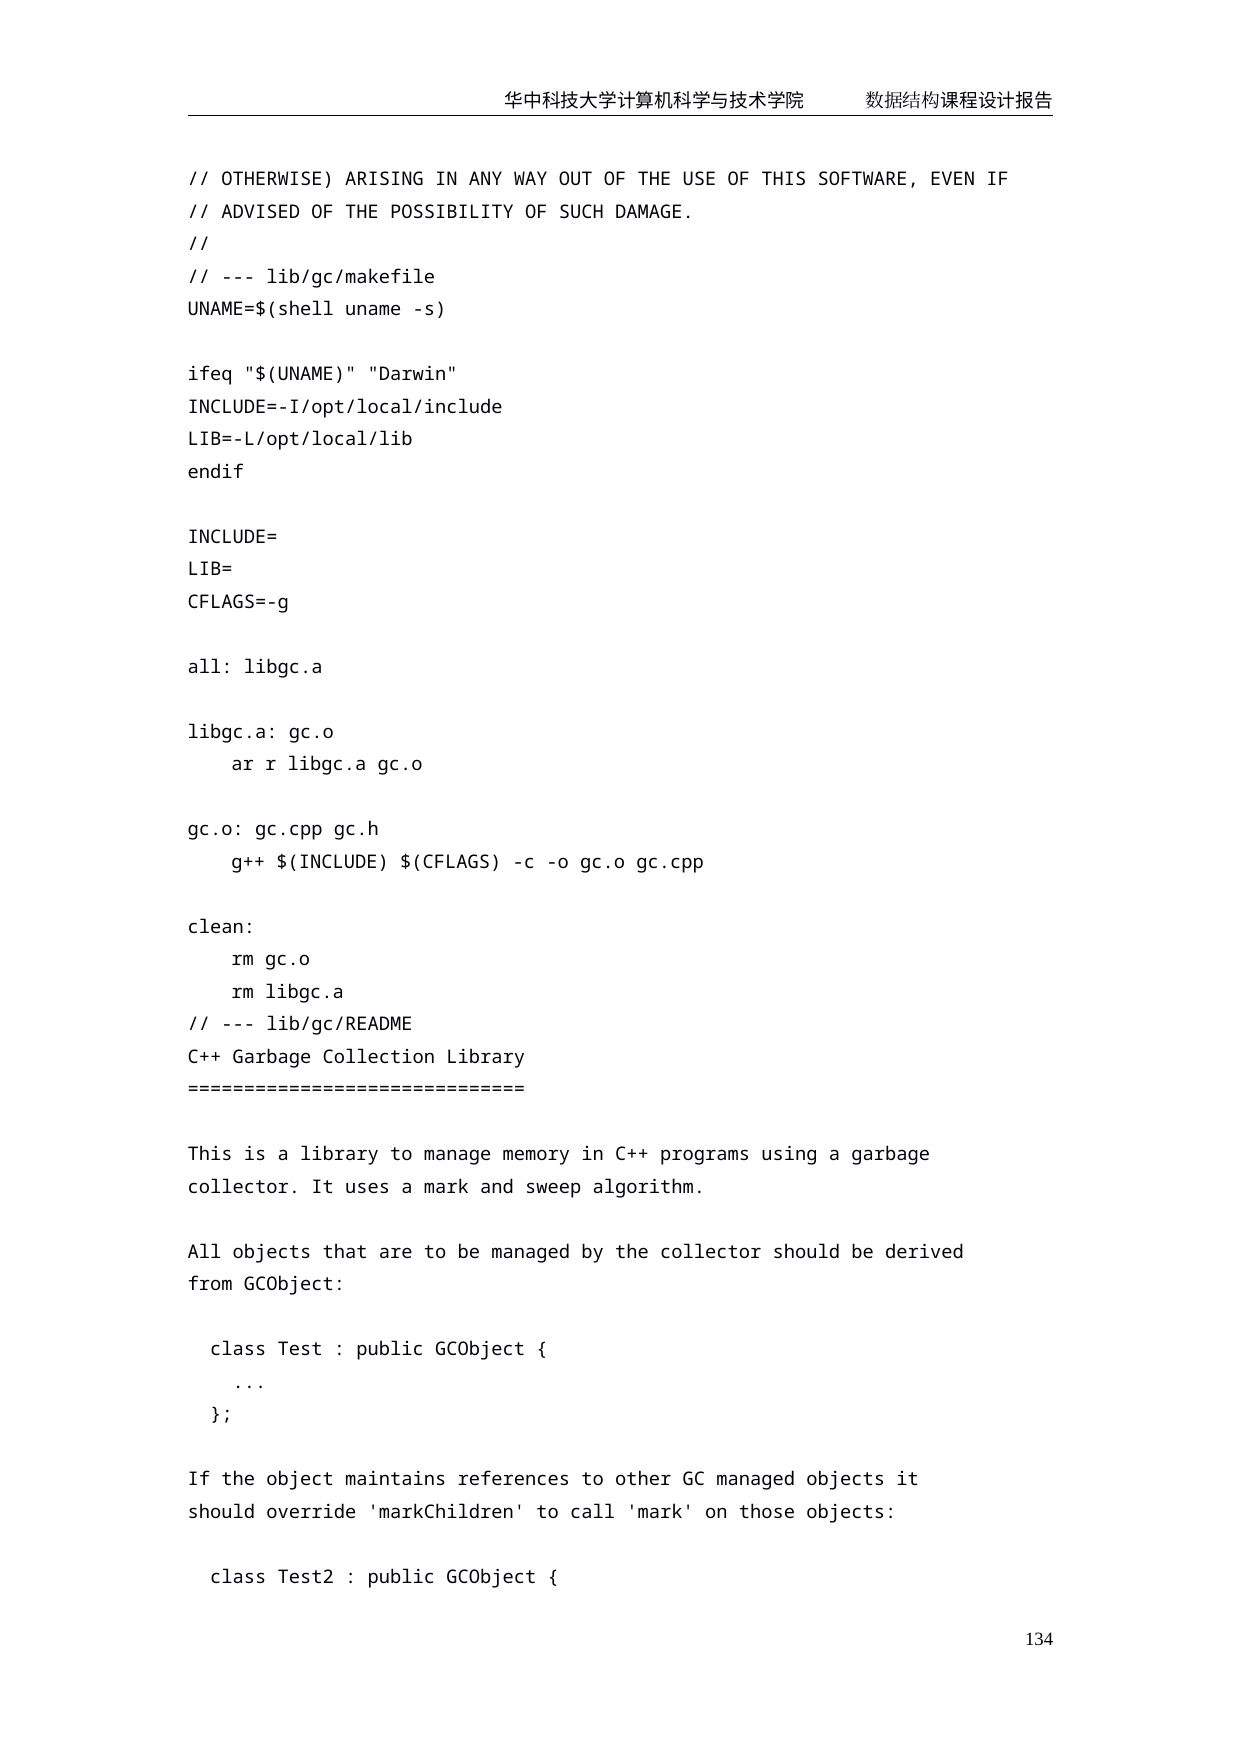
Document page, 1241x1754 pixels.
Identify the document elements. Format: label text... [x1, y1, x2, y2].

text from GCObject: [187, 1267, 1053, 1299]
text collector. It uses a mark and sweep algorithm. [187, 1169, 1053, 1202]
text C++ Garbage Collection Library [187, 1039, 1053, 1072]
text LIB= [187, 552, 1053, 584]
text should override 'markChildren' to call 'mark' on those objects: [187, 1494, 1053, 1527]
text // OTHERWISE) ARISING IN ANY WAY OUT OF THE USE OF THIS SOFTWARE, EVEN IF [187, 162, 1053, 194]
text ============================== [187, 1072, 1053, 1104]
text All objects that are to be managed by the collector should be derived [187, 1234, 1053, 1267]
text ... [187, 1364, 1053, 1397]
text rm gc.o [187, 942, 1053, 974]
text rm libgc.a [187, 974, 1053, 1007]
text ar r libgc.a gc.o [187, 747, 1053, 779]
text }; [187, 1397, 1053, 1429]
text UNAME=$(shell uname -s) [187, 292, 1053, 324]
text // --- lib/gc/README [187, 1007, 1053, 1039]
text endif [187, 454, 1053, 487]
text INCLUDE= [187, 519, 1053, 552]
text INCLUDE=-I/opt/local/include [187, 389, 1053, 422]
text class Test2 : public GCObject { [187, 1559, 1053, 1592]
text all: libgc.a [187, 649, 1053, 682]
text // --- lib/gc/makefile [187, 259, 1053, 292]
text // [187, 227, 1053, 259]
text ifeq "$(UNAME)" "Darwin" [187, 357, 1053, 389]
text libgc.a: gc.o [187, 714, 1053, 747]
text g++ $(INCLUDE) $(CFLAGS) -c -o gc.o gc.cpp [187, 844, 1053, 877]
text gc.o: gc.cpp gc.h [187, 812, 1053, 844]
text // ADVISED OF THE POSSIBILITY OF SUCH DAMAGE. [187, 194, 1053, 227]
text If the object maintains references to other GC managed objects it [187, 1462, 1053, 1494]
text CFLAGS=-g [187, 584, 1053, 617]
text class Test : public GCObject { [187, 1332, 1053, 1364]
text LIB=-L/opt/local/lib [187, 422, 1053, 454]
text This is a library to manage memory in C++ programs using a garbage [187, 1137, 1053, 1169]
text clean: [187, 909, 1053, 942]
